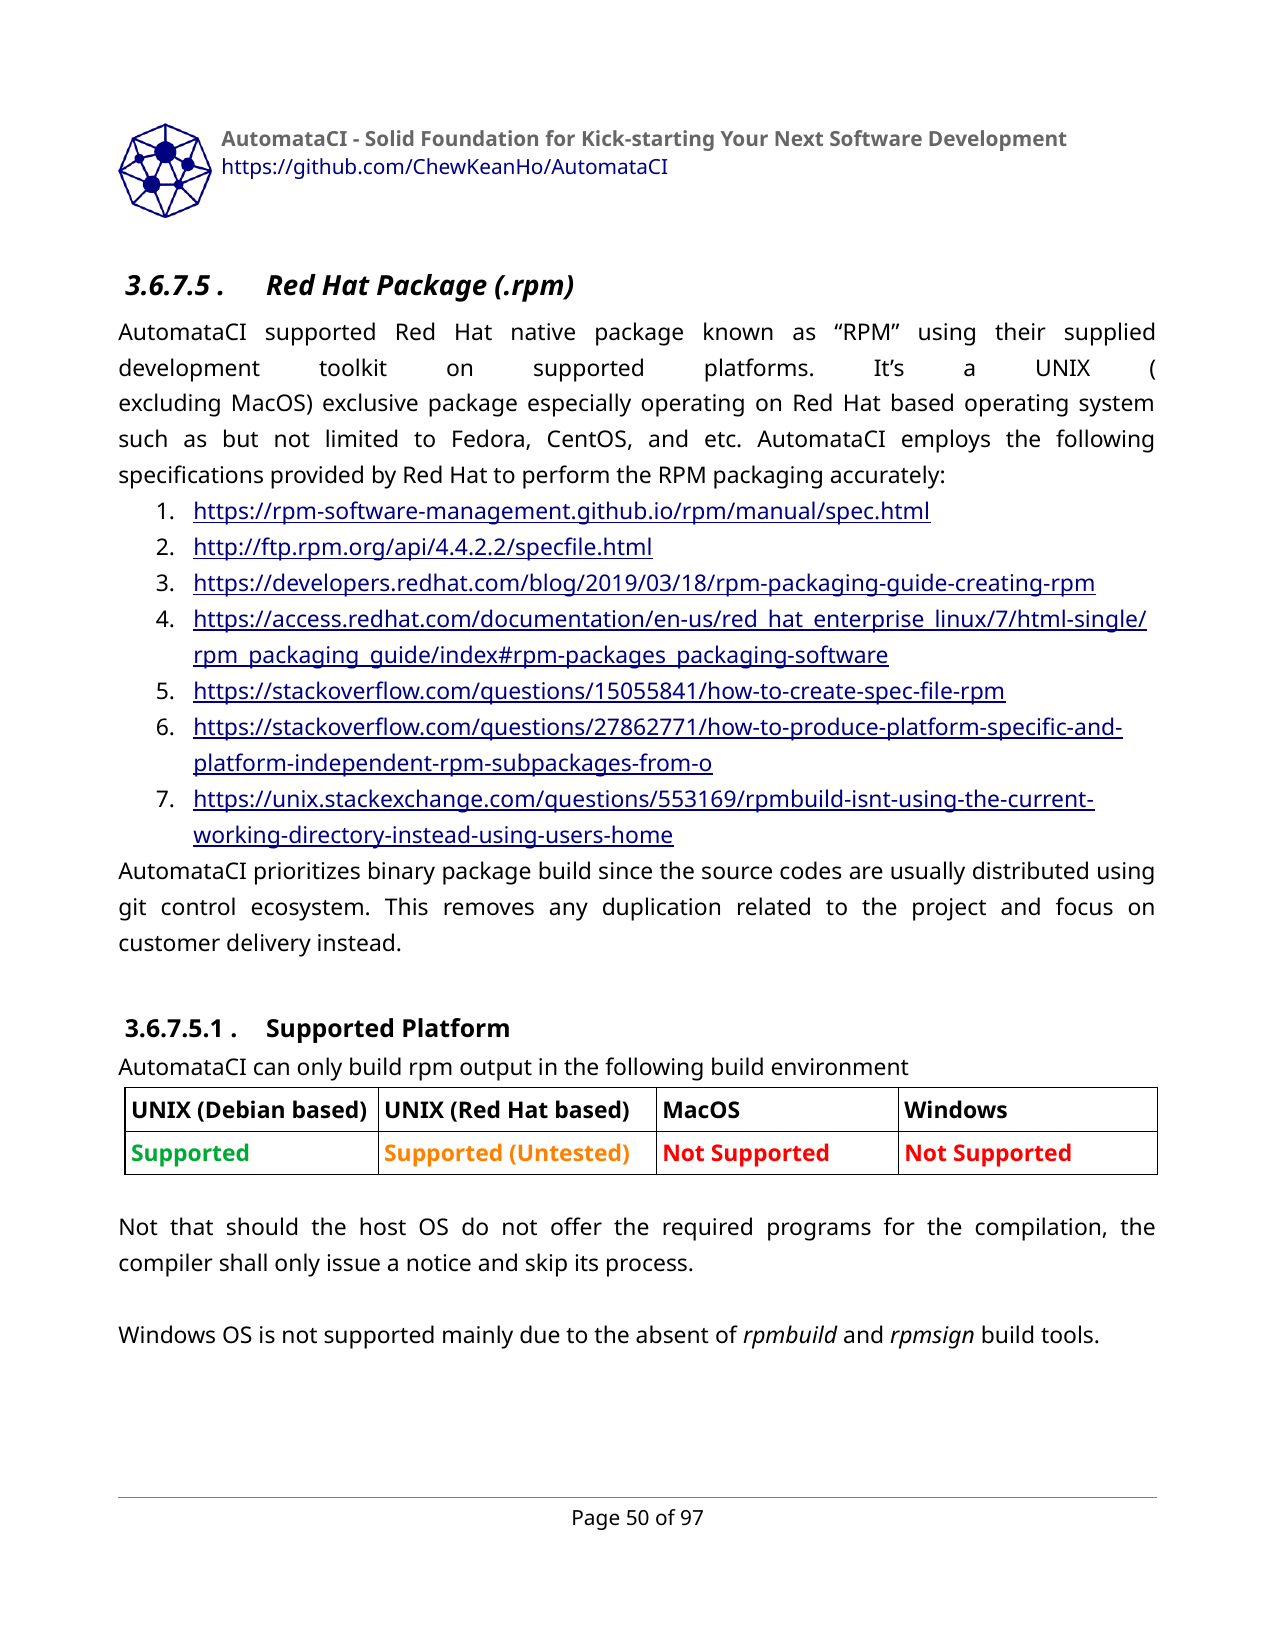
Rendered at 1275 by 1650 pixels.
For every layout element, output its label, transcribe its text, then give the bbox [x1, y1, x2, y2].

text AutomataCI prioritizes binary package build since the source codes are usually distributed using git control ecosystem. This removes any duplication related to the project and focus on customer delivery instead. [118, 854, 1157, 958]
picture [118, 123, 212, 218]
table_cell Not Supported [899, 1132, 1157, 1174]
list https://unix.stackexchange.com/questions/553169/rpmbuild-isnt-using-the-current-working-directory-instead-using-users-home [156, 783, 1157, 850]
list https://rpm-software-management.github.io/rpm/manual/spec.html [156, 495, 1157, 526]
table_header UNIX (Red Hat based) [379, 1088, 656, 1131]
table_header Windows [899, 1088, 1157, 1131]
list https://stackoverflow.com/questions/27862771/how-to-produce-platform-specific-and-platform-independent-rpm-subpackages-from-o [156, 711, 1157, 778]
table_header MacOS [657, 1088, 898, 1131]
list https://stackoverflow.com/questions/15055841/how-to-create-spec-file-rpm [156, 675, 1157, 706]
text Not that should the host OS do not offer the required programs for the compilation, the compiler shall only issue a notice and skip its process. [118, 1211, 1157, 1278]
text AutomataCI can only build rpm output in the following build environment [118, 1051, 1157, 1082]
text Windows OS is not supported mainly due to the absent of rpmbuild and rpmsign build tools. [118, 1319, 1157, 1350]
table_cell Not Supported [657, 1132, 898, 1174]
text AutomataCI supported Red Hat native package known as “RPM” using their supplied development toolkit on supported platforms. It’s a UNIX ( excluding MacOS) exclusive package especially operating on Red Hat based operating system such as but not limited to Fedora, CentOS, and etc. AutomataCI employs the following specifications provided by Red Hat to perform the RPM packaging accurately: [118, 316, 1157, 491]
table_header UNIX (Debian based) [126, 1088, 378, 1131]
subtitle Red Hat Package (.rpm) [118, 265, 1157, 303]
list https://developers.redhat.com/blog/2019/03/18/rpm-packaging-guide-creating-rpm [156, 567, 1157, 598]
table_cell Supported (Untested) [379, 1132, 656, 1174]
subtitle Supported Platform [118, 1011, 1157, 1044]
list https://access.redhat.com/documentation/en-us/red_hat_enterprise_linux/7/html-single/rpm_packaging_guide/index#rpm-packages_packaging-software [156, 603, 1157, 670]
table_cell Supported [126, 1132, 378, 1174]
list http://ftp.rpm.org/api/4.4.2.2/specfile.html [156, 531, 1157, 562]
